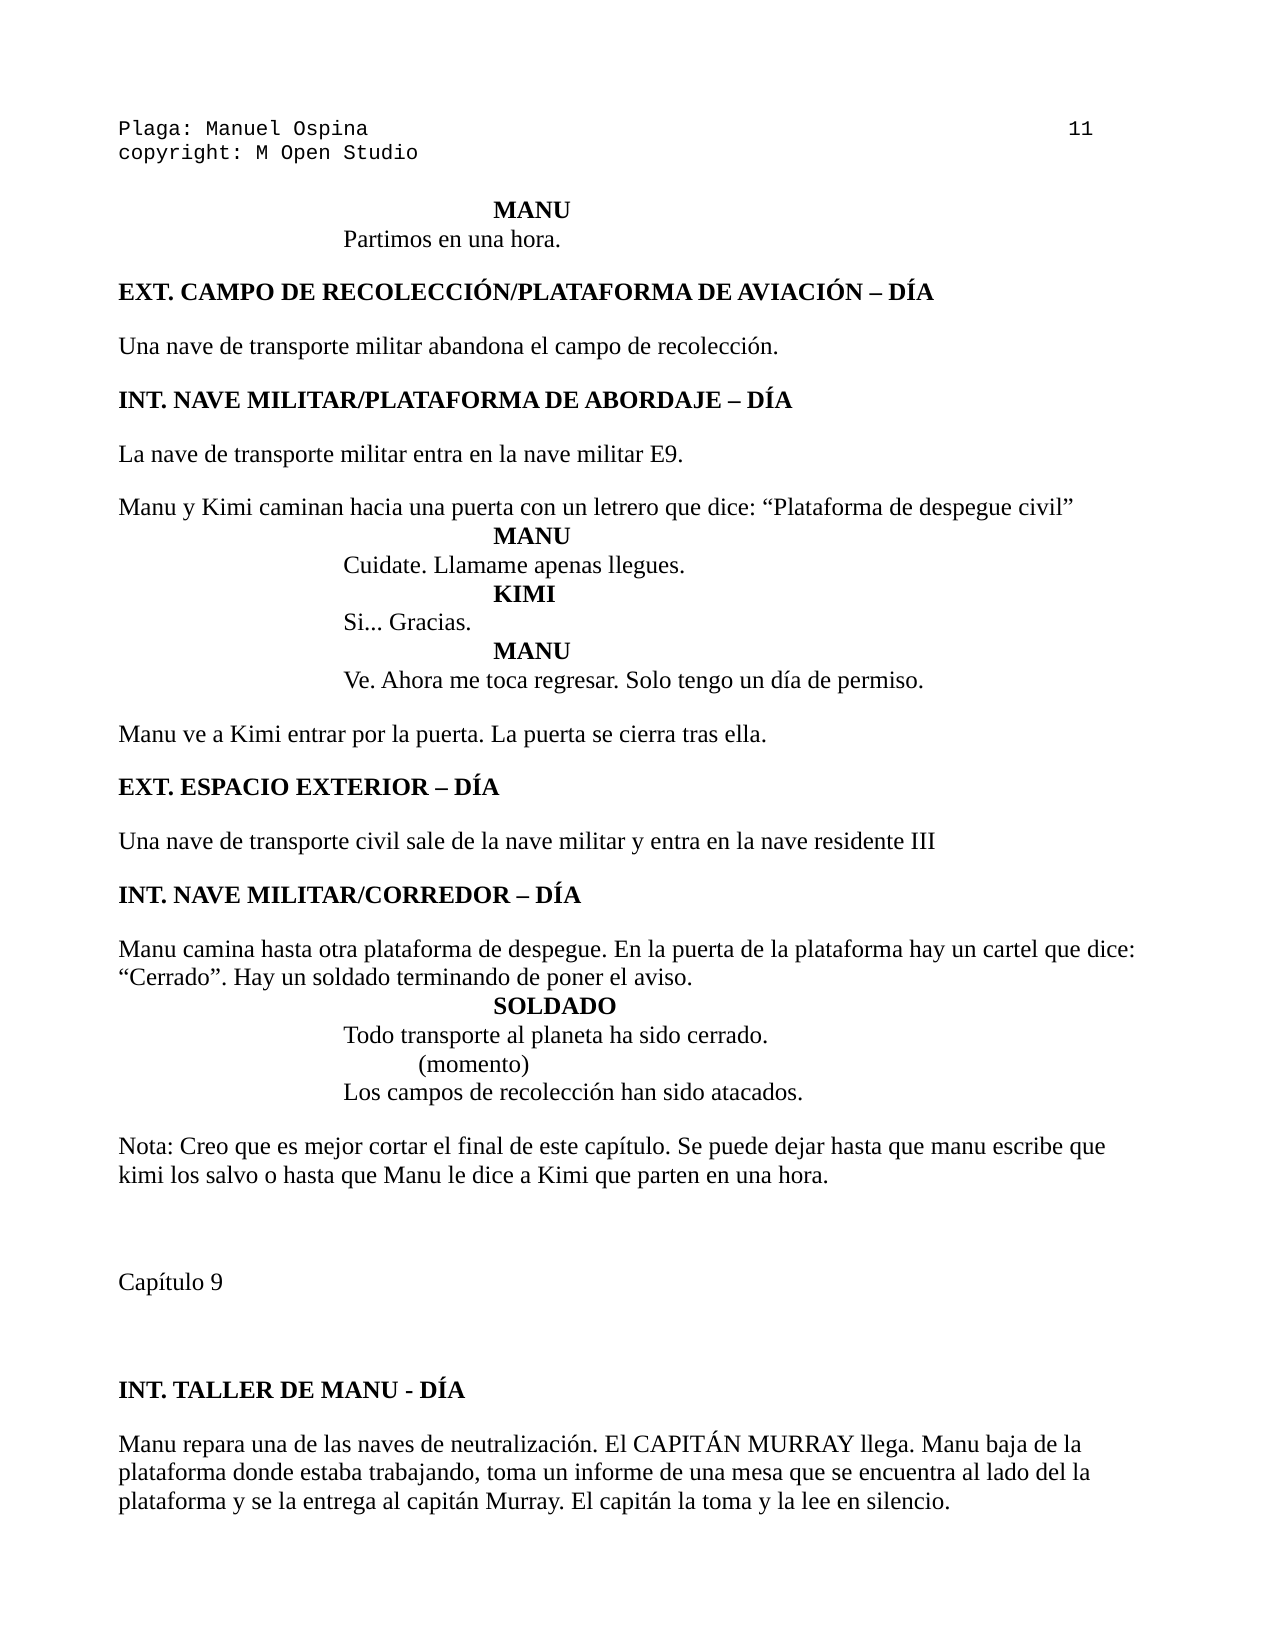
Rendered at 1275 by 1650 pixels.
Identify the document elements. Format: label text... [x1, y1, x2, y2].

text Soldado [493, 991, 1007, 1020]
text Los campos de recolección han sido atacados. [343, 1077, 1007, 1106]
text Una nave de transporte militar abandona el campo de recolección. [118, 331, 1157, 360]
text Manu camina hasta otra plataforma de despegue. En la puerta de la plataforma hay un cartel que dice: “Cerrado”. Hay un soldado terminando de poner el aviso. [118, 934, 1157, 991]
text Ext. Campo de recolección/Plataforma de aviación – día [118, 277, 1157, 306]
text Ve. Ahora me toca regresar. Solo tengo un día de permiso. [343, 665, 1007, 694]
text Int. Taller de Manu - día [118, 1375, 1157, 1404]
text Manu [493, 636, 1007, 665]
text Una nave de transporte civil sale de la nave militar y entra en la nave residente III [118, 826, 1157, 855]
text Si... Gracias. [343, 607, 1007, 636]
text Todo transporte al planeta ha sido cerrado. [343, 1020, 1007, 1049]
text La nave de transporte militar entra en la nave militar E9. [118, 439, 1157, 467]
text Ext. Espacio exterior – Día [118, 772, 1157, 801]
text Int. Nave militar/corredor – día [118, 880, 1157, 909]
text Int. Nave militar/Plataforma de abordaje – día [118, 385, 1157, 414]
text Partimos en una hora. [343, 224, 1007, 252]
text (momento) [418, 1049, 932, 1077]
text Manu y Kimi caminan hacia una puerta con un letrero que dice: “Plataforma de despegue civil” [118, 492, 1157, 521]
text Manu ve a Kimi entrar por la puerta. La puerta se cierra tras ella. [118, 719, 1157, 747]
text Manu [493, 195, 1007, 224]
text Manu [493, 521, 1007, 550]
text Capítulo 9 [118, 1267, 1157, 1296]
text Manu repara una de las naves de neutralización. El CAPITÁN MURRAY llega. Manu baja de la plataforma donde estaba trabajando, toma un informe de una mesa que se encuentra al lado del la plataforma y se la entrega al capitán Murray. El capitán la toma y la lee en silencio. [118, 1429, 1157, 1515]
text Cuidate. Llamame apenas llegues. [343, 550, 1007, 579]
text Nota: Creo que es mejor cortar el final de este capítulo. Se puede dejar hasta que manu escribe que kimi los salvo o hasta que Manu le dice a Kimi que parten en una hora. [118, 1131, 1157, 1189]
text Kimi [493, 579, 1007, 607]
